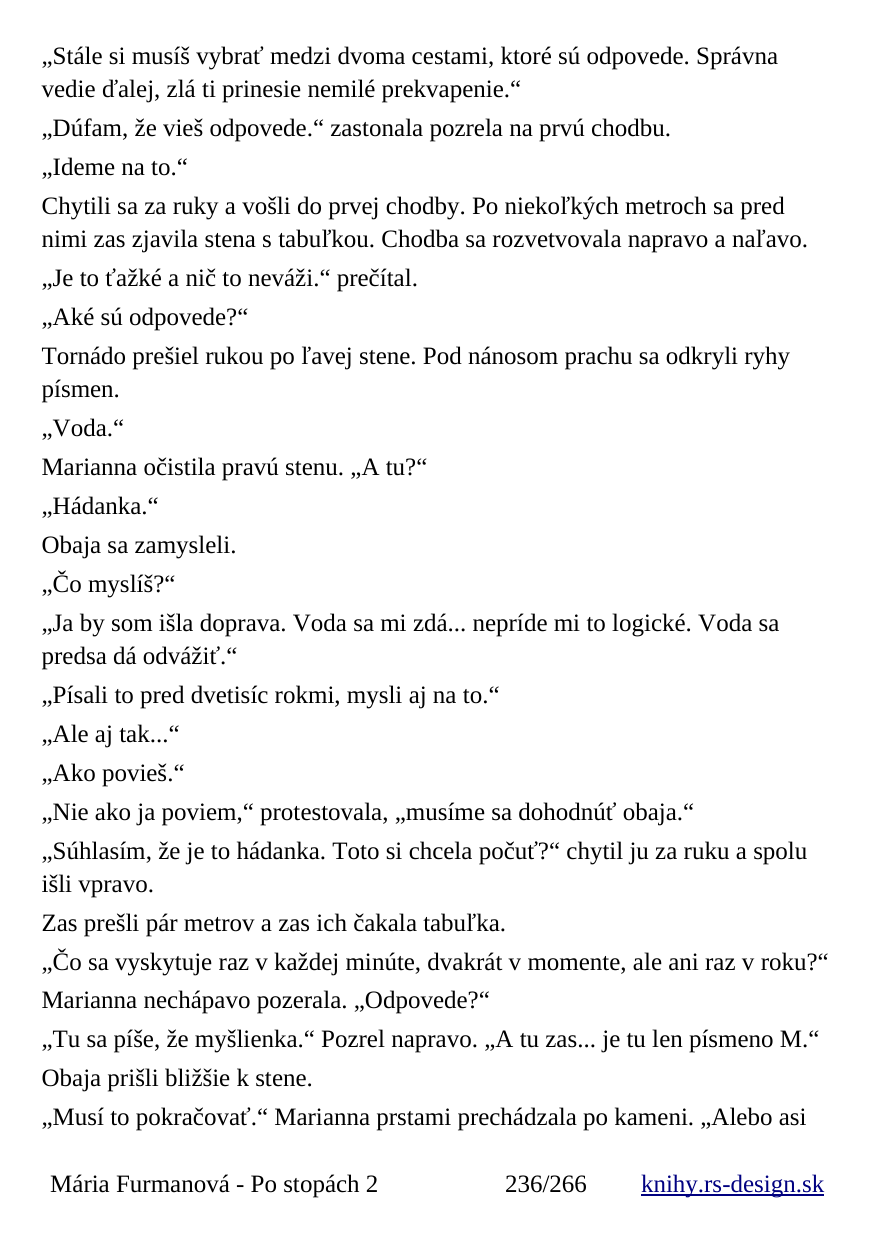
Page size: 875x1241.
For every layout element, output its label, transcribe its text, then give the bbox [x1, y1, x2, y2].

text „Ja by som išla doprava. Voda sa mi zdá... nepríde mi to logické. Voda sa predsa dá odvážiť.“ [41, 608, 833, 670]
text Obaja sa zamysleli. [41, 530, 833, 559]
text „Ale aj tak...“ [41, 719, 833, 748]
text „Musí to pokračovať.“ Marianna prstami prechádzala po kameni. „Alebo asi [41, 1102, 833, 1131]
text „Súhlasím, že je to hádanka. Toto si chcela počuť?“ chytil ju za ruku a spolu išli vpravo. [41, 836, 833, 897]
text „Čo myslíš?“ [41, 569, 833, 598]
text „Nie ako ja poviem,“ protestovala, „musíme sa dohodnúť obaja.“ [41, 797, 833, 826]
text Obaja prišli bližšie k stene. [41, 1063, 833, 1092]
text „Ideme na to.“ [41, 152, 833, 181]
text „Stále si musíš vybrať medzi dvoma cestami, ktoré sú odpovede. Správna vedie ďalej, zlá ti prinesie nemilé prekvapenie.“ [41, 41, 833, 103]
text „Voda.“ [41, 413, 833, 442]
text „Dúfam, že vieš odpovede.“ zastonala pozrela na prvú chodbu. [41, 113, 833, 142]
text „Je to ťažké a nič to neváži.“ prečítal. [41, 263, 833, 292]
text Zas prešli pár metrov a zas ich čakala tabuľka. [41, 908, 833, 936]
text Marianna nechápavo pozerala. „Odpovede?“ [41, 986, 833, 1014]
text „Hádanka.“ [41, 491, 833, 520]
text „Tu sa píše, že myšlienka.“ Pozrel napravo. „A tu zas... je tu len písmeno M.“ [41, 1024, 833, 1053]
text „Ako povieš.“ [41, 758, 833, 787]
text „Aké sú odpovede?“ [41, 302, 833, 331]
text Chytili sa za ruky a vošli do prvej chodby. Po niekoľkých metroch sa pred nimi zas zjavila stena s tabuľkou. Chodba sa rozvetvovala napravo a naľavo. [41, 191, 833, 253]
text Marianna očistila pravú stenu. „A tu?“ [41, 452, 833, 481]
text Tornádo prešiel rukou po ľavej stene. Pod nánosom prachu sa odkryli ryhy písmen. [41, 341, 833, 403]
text „Písali to pred dvetisíc rokmi, mysli aj na to.“ [41, 680, 833, 709]
text „Čo sa vyskytuje raz v každej minúte, dvakrát v momente, ale ani raz v roku?“ [41, 947, 833, 975]
